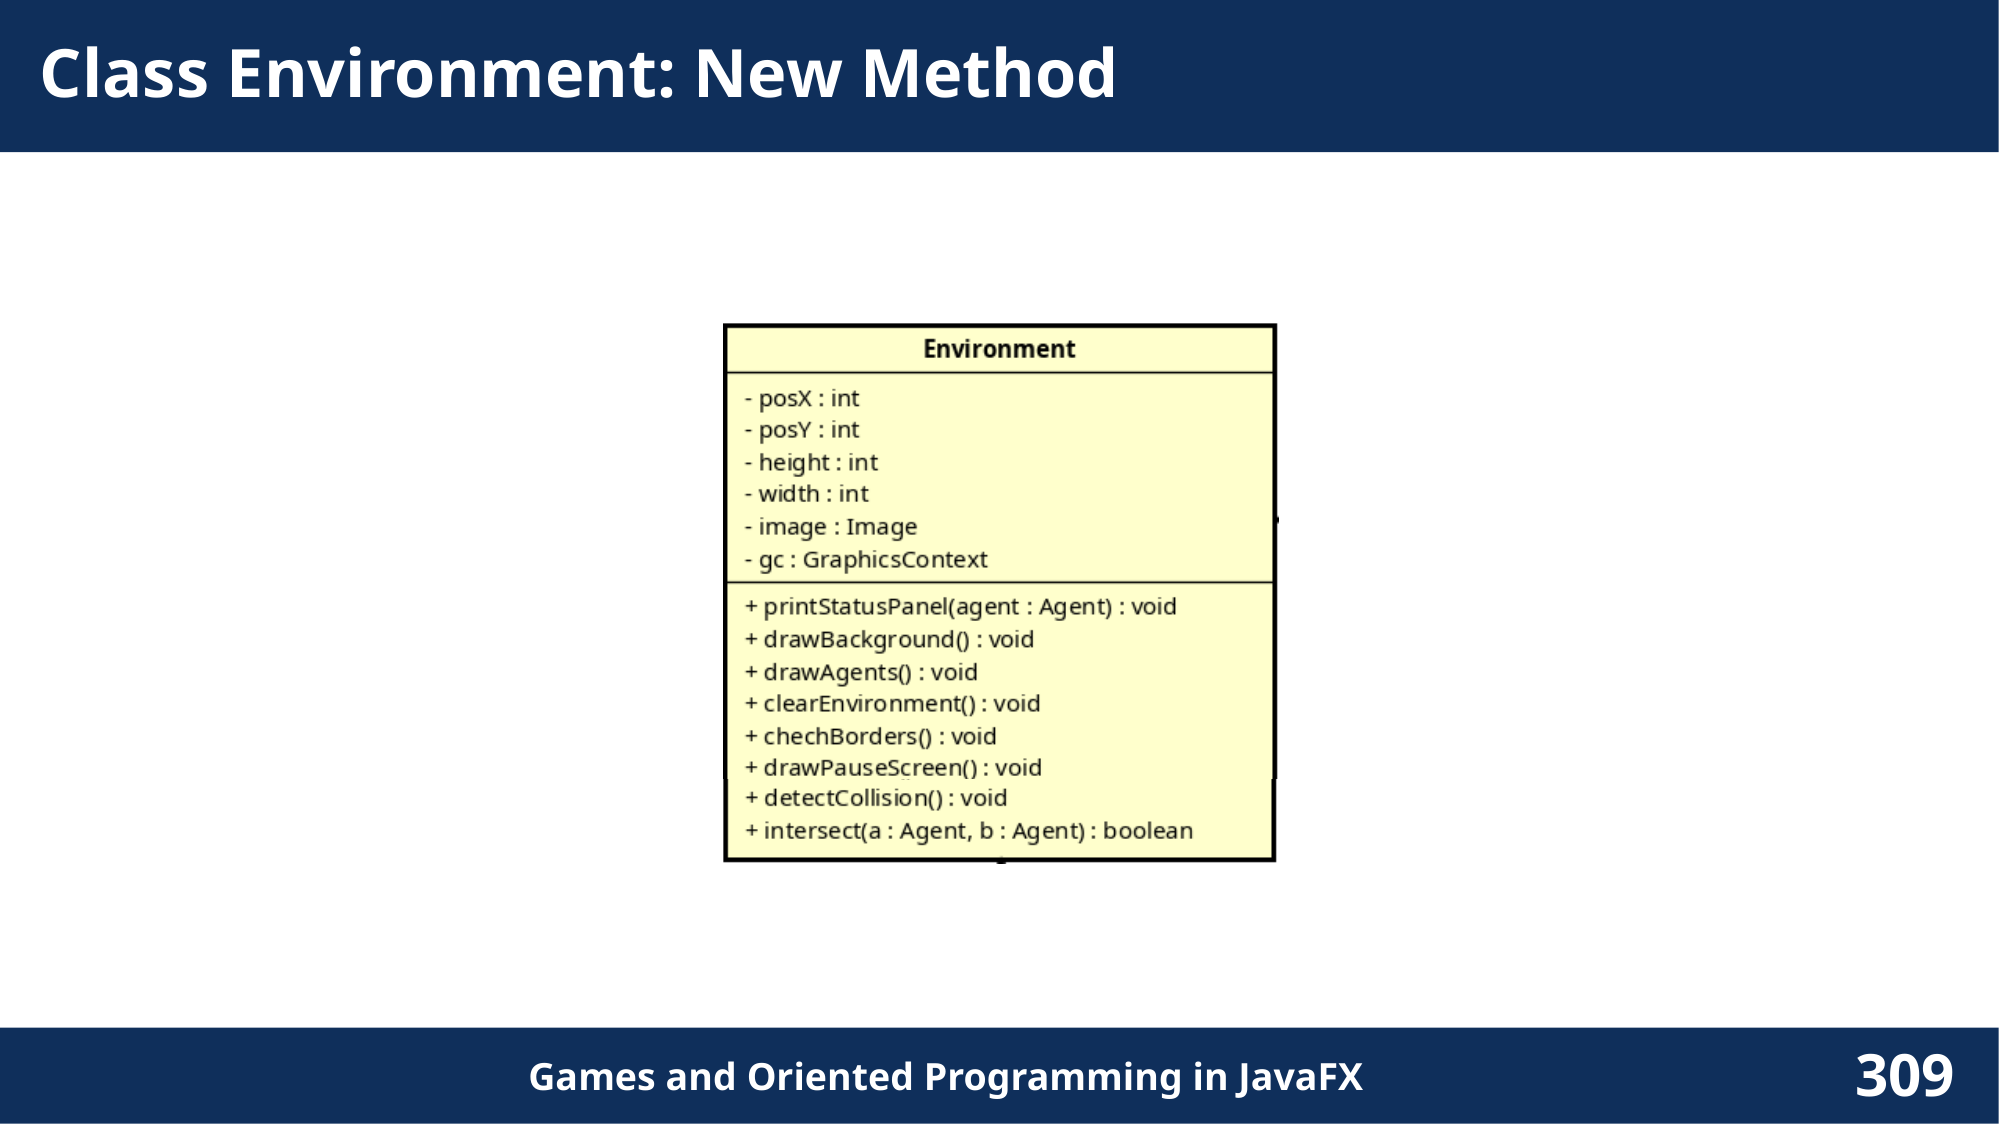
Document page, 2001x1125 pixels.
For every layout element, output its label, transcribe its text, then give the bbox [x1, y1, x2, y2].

text_box Class Environment: New Method [25, 23, 1999, 119]
picture [722, 322, 1279, 864]
